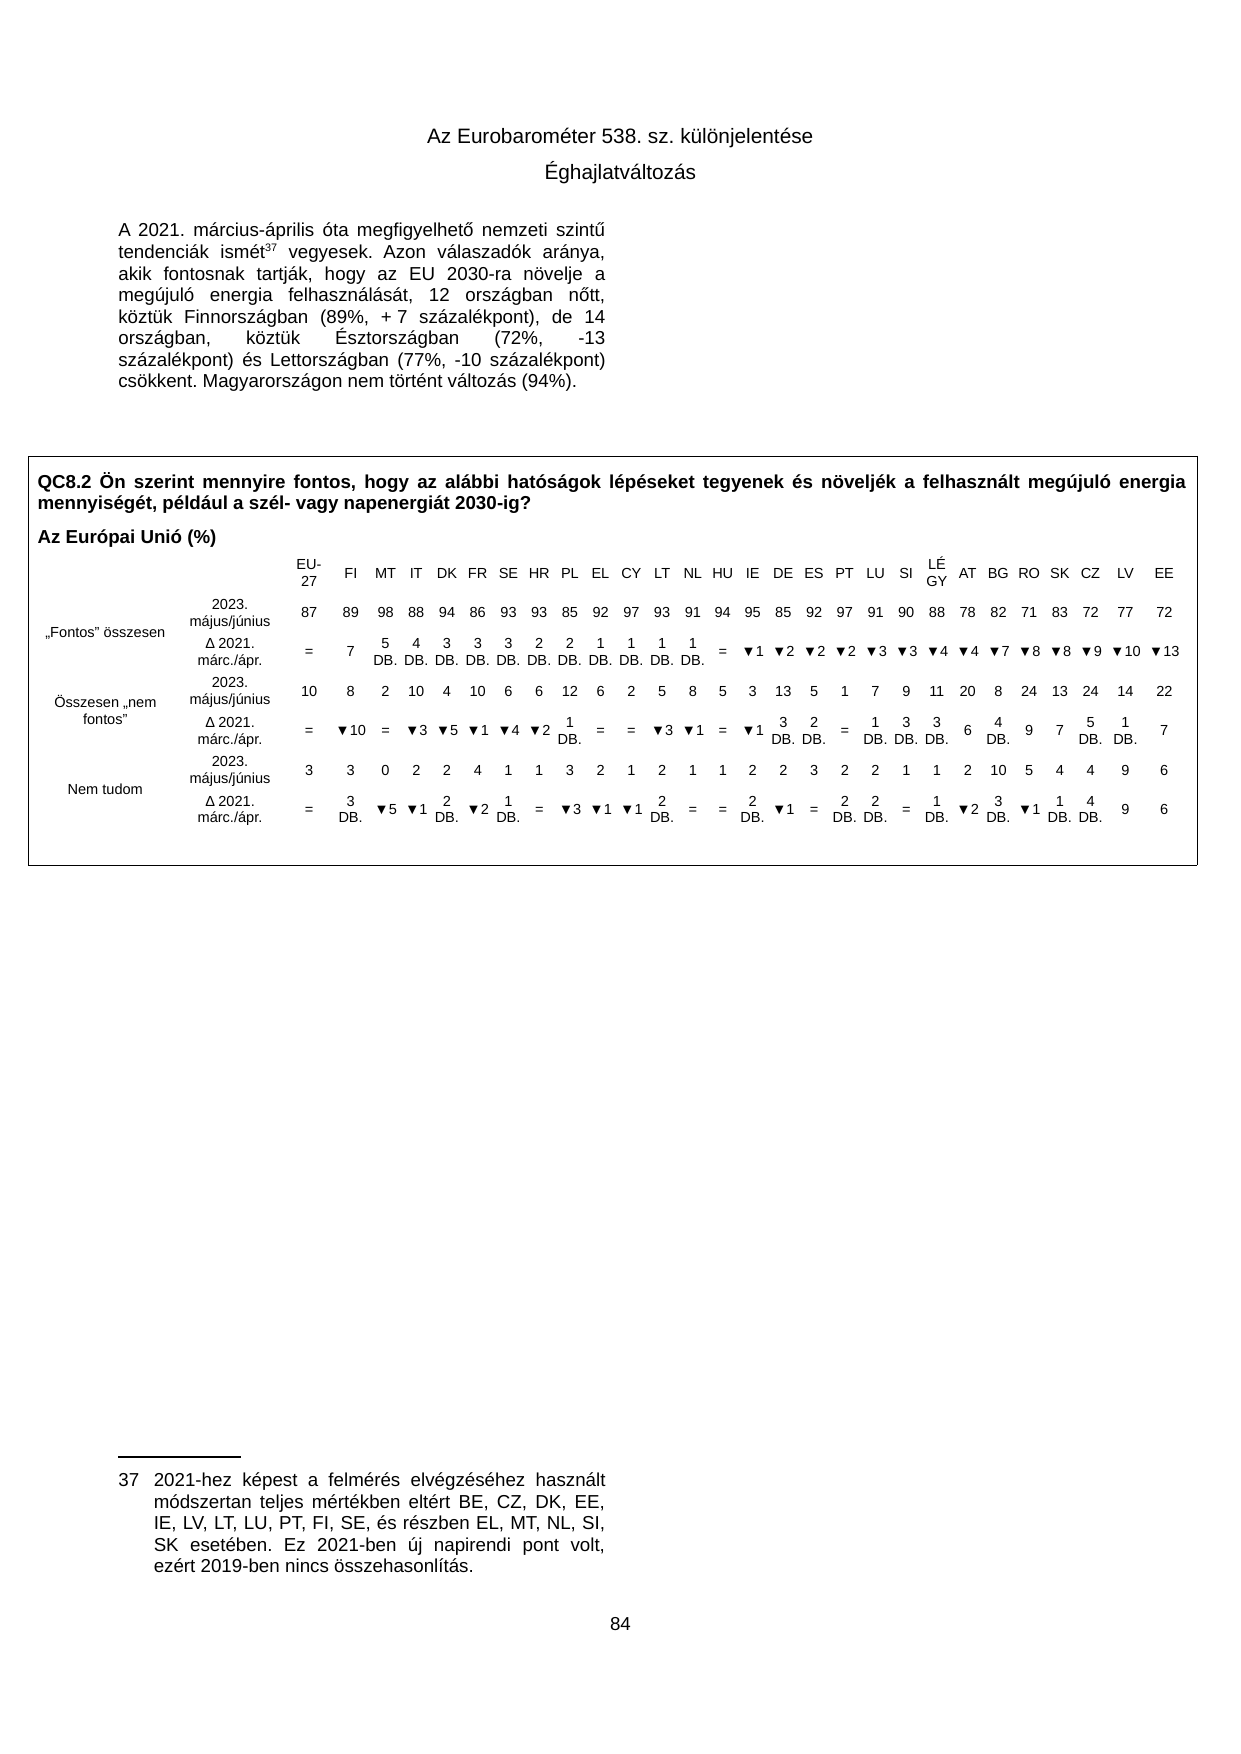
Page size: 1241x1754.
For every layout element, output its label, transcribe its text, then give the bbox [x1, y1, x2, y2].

table_cell 98 [370, 593, 401, 632]
table_cell 92 [799, 593, 829, 632]
table_cell = [524, 789, 554, 829]
table_cell 2 DB. [737, 789, 768, 829]
table_cell 83 [1044, 593, 1075, 632]
table_header FI [331, 553, 370, 592]
table_cell ▼1 [616, 789, 646, 829]
table_cell ▼10 [1106, 632, 1144, 671]
table_cell 6 [1145, 789, 1183, 829]
table_cell 89 [331, 593, 370, 632]
table_cell ▼8 [1044, 632, 1075, 671]
table_cell ▼2 [462, 789, 493, 829]
table_cell 2 [829, 750, 860, 789]
table_cell 88 [921, 593, 952, 632]
table_cell 6 [952, 711, 983, 750]
table_cell 1 [891, 750, 921, 789]
table_header LV [1106, 553, 1144, 592]
table_cell 78 [952, 593, 983, 632]
table_cell 2 [646, 750, 677, 789]
table_cell 2 DB. [646, 789, 677, 829]
table_cell 3 DB. [768, 711, 798, 750]
table_cell ▼8 [1014, 632, 1044, 671]
table_cell 90 [891, 593, 921, 632]
table_cell 1 [708, 750, 737, 789]
table_cell 72 [1075, 593, 1106, 632]
table_cell 1 DB. [921, 789, 952, 829]
table_cell 24 [1075, 671, 1106, 711]
table_header HR [524, 553, 554, 592]
table_cell 2 DB. [524, 632, 554, 671]
table_cell 10 [287, 671, 331, 711]
table_cell ▼1 [737, 632, 768, 671]
table_cell = [708, 632, 737, 671]
table_cell ▼4 [921, 632, 952, 671]
table_cell 3 DB. [921, 711, 952, 750]
table_cell 7 [331, 632, 370, 671]
table_cell 10 [401, 671, 431, 711]
table_cell 91 [860, 593, 891, 632]
table_cell 1 [677, 750, 708, 789]
table_cell 2 [431, 750, 462, 789]
table_cell Nem tudom [37, 750, 173, 829]
table_cell = [708, 711, 737, 750]
table_cell 8 [677, 671, 708, 711]
table_cell 85 [768, 593, 798, 632]
table_header LÉGY [921, 553, 952, 592]
table_cell 2 DB. [431, 789, 462, 829]
table_cell ▼7 [983, 632, 1013, 671]
table_header IT [401, 553, 431, 592]
table_cell 12 [554, 671, 585, 711]
table_cell 94 [431, 593, 462, 632]
table_cell 97 [829, 593, 860, 632]
table_cell = [799, 789, 829, 829]
table_cell 94 [708, 593, 737, 632]
table_header AT [952, 553, 983, 592]
table_header SE [493, 553, 523, 592]
table_cell 93 [524, 593, 554, 632]
table_cell ▼3 [554, 789, 585, 829]
table_header EE [1145, 553, 1183, 592]
table_cell 3 [331, 750, 370, 789]
table_cell 1 DB. [646, 632, 677, 671]
table_header RO [1014, 553, 1044, 592]
table_cell 95 [737, 593, 768, 632]
table_cell 2 [860, 750, 891, 789]
text A 2021. március-április óta megfigyelhető nemzeti szintű tendenciák ismét vegyesek. Azon válaszadók aránya, akik fontosnak tartják, hogy az EU 2030-ra növelje a megújuló energia felhasználását, 12 országban nőtt, köztük Finnországban (89%, + 7 százalékpont), de 14 országban, köztük Észtországban (72%, -13 százalékpont) és Lettországban (77%, -10 százalékpont) csökkent. Magyarországon nem történt változás (94%). [118, 219, 605, 392]
table_header EL [585, 553, 616, 592]
table_cell ▼5 [370, 789, 401, 829]
table_cell 1 [493, 750, 523, 789]
table_cell 4 [431, 671, 462, 711]
table_cell 77 [1106, 593, 1144, 632]
table_cell 86 [462, 593, 493, 632]
table_cell 4 [1075, 750, 1106, 789]
table_cell 1 [921, 750, 952, 789]
table_cell 2 [585, 750, 616, 789]
table_header PT [829, 553, 860, 592]
table_cell 8 [331, 671, 370, 711]
table_cell ▼1 [737, 711, 768, 750]
table_cell = [370, 711, 401, 750]
table_cell 1 DB. [1106, 711, 1144, 750]
table_cell 1 DB. [677, 632, 708, 671]
table_cell 10 [462, 671, 493, 711]
table_cell 4 DB. [983, 711, 1013, 750]
table_cell 2 [370, 671, 401, 711]
table_cell 4 DB. [1075, 789, 1106, 829]
table_header NL [677, 553, 708, 592]
table_cell 2023. május/június [173, 671, 287, 711]
table_cell = [287, 789, 331, 829]
table_cell 1 DB. [616, 632, 646, 671]
table_cell 0 [370, 750, 401, 789]
table_cell = [287, 711, 331, 750]
table_cell 88 [401, 593, 431, 632]
table_cell 4 DB. [401, 632, 431, 671]
table_cell 14 [1106, 671, 1144, 711]
table_header CY [616, 553, 646, 592]
table_cell ▼1 [585, 789, 616, 829]
table_cell ▼13 [1145, 632, 1183, 671]
table_cell ▼1 [1014, 789, 1044, 829]
table_cell 92 [585, 593, 616, 632]
table_cell 97 [616, 593, 646, 632]
table_cell 10 [983, 750, 1013, 789]
table_cell 8 [983, 671, 1013, 711]
table_header BG [983, 553, 1013, 592]
table_header IE [737, 553, 768, 592]
table_cell ▼5 [431, 711, 462, 750]
table_header CZ [1075, 553, 1106, 592]
table_cell 2 DB. [829, 789, 860, 829]
table_cell ▼4 [952, 632, 983, 671]
table_cell 6 [1145, 750, 1183, 789]
table_cell 5 [708, 671, 737, 711]
table_cell „Fontos” összesen [37, 593, 173, 671]
table_cell 20 [952, 671, 983, 711]
table_cell 5 [799, 671, 829, 711]
table_cell 2 [952, 750, 983, 789]
table_cell 3 [799, 750, 829, 789]
table_cell 91 [677, 593, 708, 632]
table_cell 3 [737, 671, 768, 711]
table_cell 1 DB. [554, 711, 585, 750]
table_header [173, 553, 287, 592]
table_cell 1 [616, 750, 646, 789]
table_cell 93 [493, 593, 523, 632]
table_cell Összesen „nem fontos” [37, 671, 173, 750]
table_cell ▼1 [677, 711, 708, 750]
table_cell 71 [1014, 593, 1044, 632]
table_cell ▼1 [462, 711, 493, 750]
table_cell 9 [1014, 711, 1044, 750]
table_cell 2 [401, 750, 431, 789]
table_cell ▼3 [646, 711, 677, 750]
table_cell 2023. május/június [173, 593, 287, 632]
table_cell 3 DB. [462, 632, 493, 671]
table_cell ▼3 [860, 632, 891, 671]
table_cell 4 [1044, 750, 1075, 789]
table_cell ▼1 [401, 789, 431, 829]
table_cell 24 [1014, 671, 1044, 711]
table_cell 2 [737, 750, 768, 789]
table_cell = [287, 632, 331, 671]
table_cell 5 DB. [370, 632, 401, 671]
table_cell 1 DB. [585, 632, 616, 671]
table_cell 22 [1145, 671, 1183, 711]
table_header DK [431, 553, 462, 592]
table_cell ▼2 [829, 632, 860, 671]
table_cell ▼9 [1075, 632, 1106, 671]
table_cell 4 [462, 750, 493, 789]
table_cell 2 DB. [799, 711, 829, 750]
table_cell 72 [1145, 593, 1183, 632]
text 2021-hez képest a felmérés elvégzéséhez használt módszertan teljes mértékben eltért BE, CZ, DK, EE, IE, LV, LT, LU, PT, FI, SE, és részben EL, MT, NL, SI, SK esetében. Ez 2021-ben új napirendi pont volt, ezért 2019-ben nincs összehasonlítás. [118, 1469, 605, 1577]
table_cell ▼3 [891, 632, 921, 671]
table_cell 3 DB. [431, 632, 462, 671]
table_cell 9 [891, 671, 921, 711]
table_header SI [891, 553, 921, 592]
table_cell 5 [1014, 750, 1044, 789]
table_cell 82 [983, 593, 1013, 632]
table_cell 1 DB. [493, 789, 523, 829]
table_cell 1 [524, 750, 554, 789]
table_cell 7 [1044, 711, 1075, 750]
table_cell 93 [646, 593, 677, 632]
table_cell ▼1 [768, 789, 798, 829]
table_cell ▼3 [401, 711, 431, 750]
table_cell 2023. május/június [173, 750, 287, 789]
table_cell 2 [616, 671, 646, 711]
table_header ES [799, 553, 829, 592]
text QC8.2 Ön szerint mennyire fontos, hogy az alábbi hatóságok lépéseket tegyenek és növeljék a felhasznált megújuló energia mennyiségét, például a szél- vagy napenergiát 2030-ig? [37, 471, 1188, 514]
table_cell 6 [493, 671, 523, 711]
table_cell ▼10 [331, 711, 370, 750]
table_header [37, 553, 173, 592]
table_cell 5 [646, 671, 677, 711]
table_cell 1 [829, 671, 860, 711]
table_cell ▼2 [952, 789, 983, 829]
table_cell 9 [1106, 789, 1144, 829]
table_cell 2 DB. [554, 632, 585, 671]
table_cell 9 [1106, 750, 1144, 789]
table_cell = [708, 789, 737, 829]
table_cell 13 [1044, 671, 1075, 711]
table_cell Δ 2021. márc./ápr. [173, 632, 287, 671]
table_cell 3 DB. [493, 632, 523, 671]
table_header PL [554, 553, 585, 592]
table_header SK [1044, 553, 1075, 592]
table_cell 85 [554, 593, 585, 632]
table_header LU [860, 553, 891, 592]
table_cell = [616, 711, 646, 750]
table_cell ▼2 [799, 632, 829, 671]
table_cell Δ 2021. márc./ápr. [173, 789, 287, 829]
table_header LT [646, 553, 677, 592]
table_cell 3 [287, 750, 331, 789]
table_cell 5 DB. [1075, 711, 1106, 750]
table_cell 3 DB. [891, 711, 921, 750]
table_header MT [370, 553, 401, 592]
table_cell 11 [921, 671, 952, 711]
table_header EU-27 [287, 553, 331, 592]
table_cell 13 [768, 671, 798, 711]
table_cell Δ 2021. márc./ápr. [173, 711, 287, 750]
table_cell 1 DB. [1044, 789, 1075, 829]
table_cell ▼2 [768, 632, 798, 671]
table_cell 2 [768, 750, 798, 789]
table_cell = [585, 711, 616, 750]
table_cell = [829, 711, 860, 750]
table_cell ▼4 [493, 711, 523, 750]
table_cell 1 DB. [860, 711, 891, 750]
table_cell 6 [585, 671, 616, 711]
table_cell 3 DB. [983, 789, 1013, 829]
table_cell = [677, 789, 708, 829]
table_header FR [462, 553, 493, 592]
table_cell 7 [1145, 711, 1183, 750]
table_cell 2 DB. [860, 789, 891, 829]
table_cell ▼2 [524, 711, 554, 750]
table_cell 3 [554, 750, 585, 789]
table_cell = [891, 789, 921, 829]
table_cell 87 [287, 593, 331, 632]
table_header HU [708, 553, 737, 592]
table_header DE [768, 553, 798, 592]
table_cell 7 [860, 671, 891, 711]
table_cell 3 DB. [331, 789, 370, 829]
table_cell 6 [524, 671, 554, 711]
text Az Európai Unió (%) [37, 526, 1188, 547]
